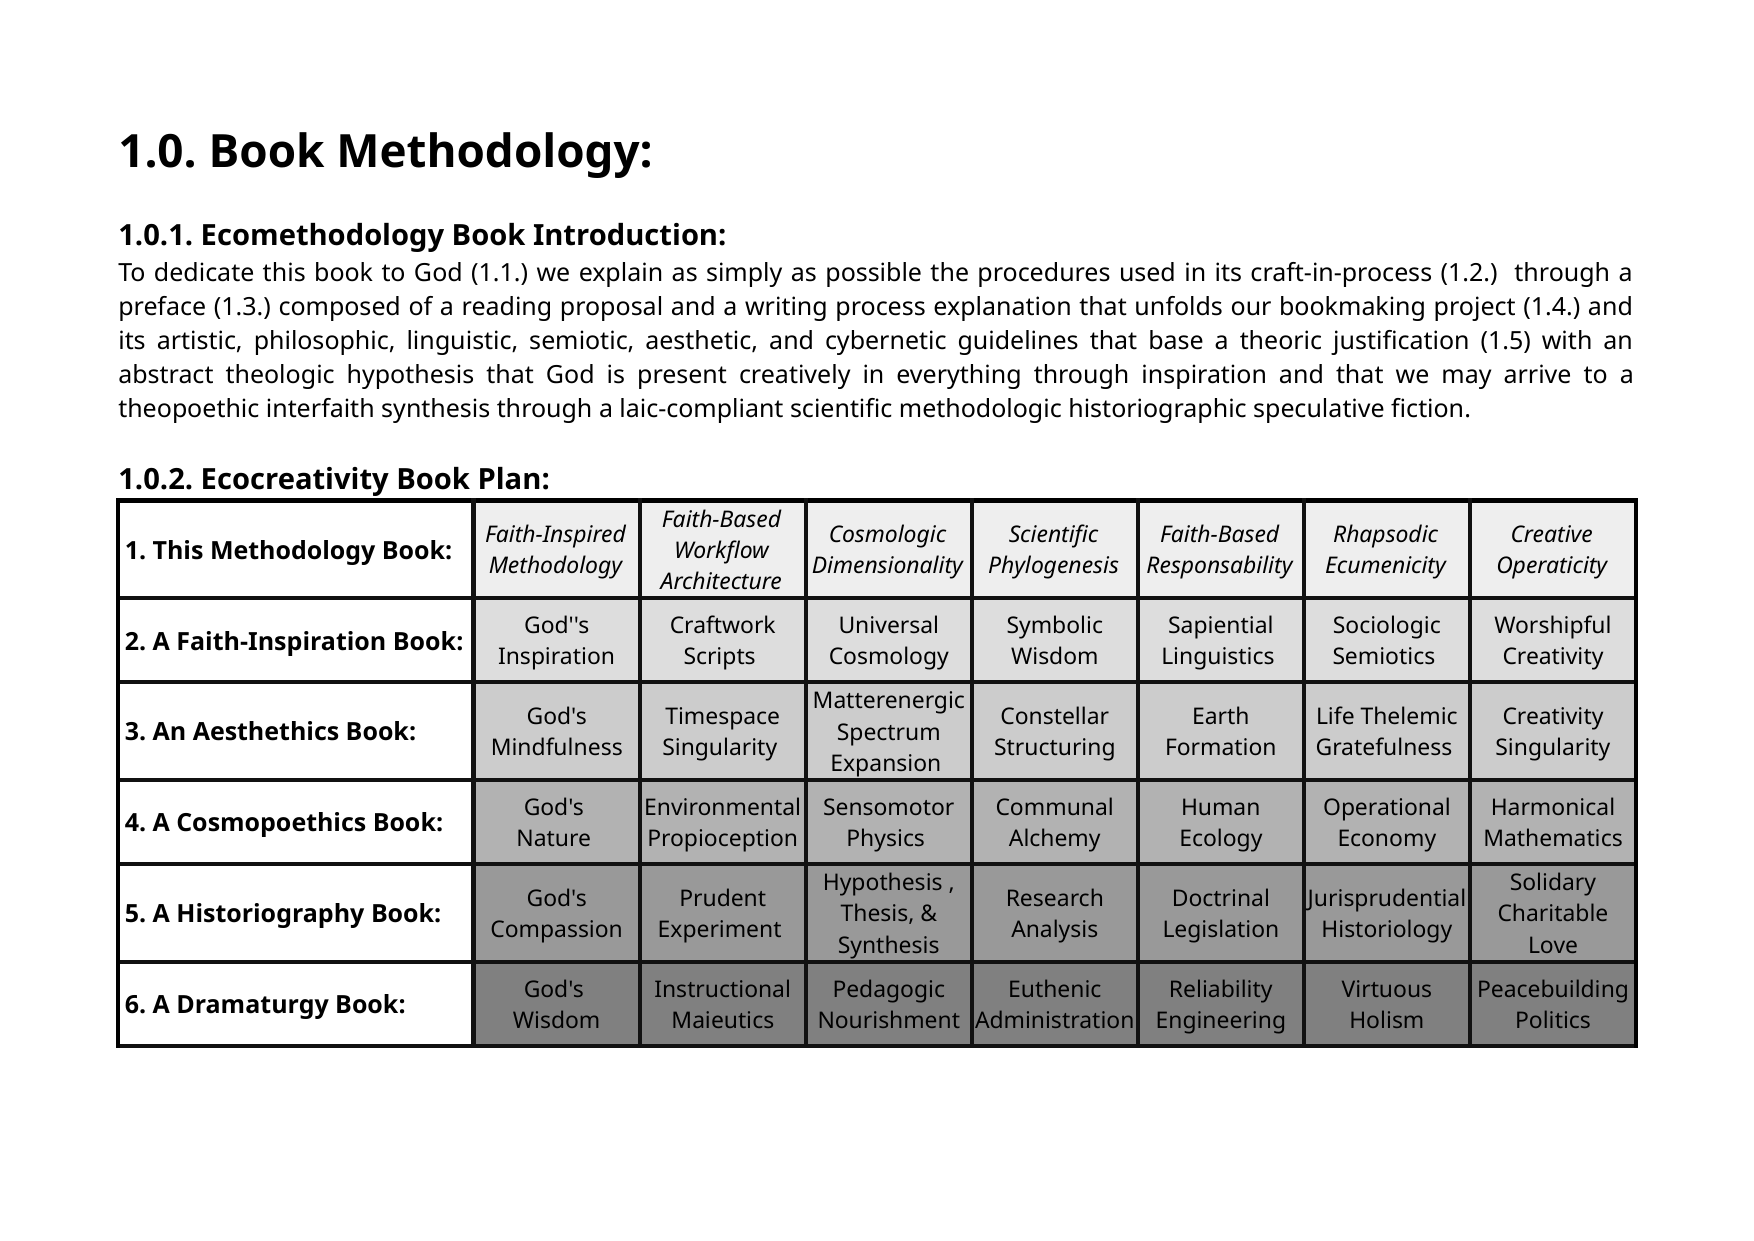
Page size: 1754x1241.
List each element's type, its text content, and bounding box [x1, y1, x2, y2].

table_cell Harmonical Mathematics [1472, 782, 1634, 862]
table_cell Craftwork Scripts [642, 600, 804, 680]
table_cell Instructional Maieutics [642, 964, 804, 1044]
table_cell Sociologic Semiotics [1306, 600, 1468, 680]
table_cell Euthenic Administration [974, 964, 1136, 1044]
table_cell Matterenergic Spectrum Expansion [808, 684, 970, 778]
table_cell Timespace Singularity [642, 684, 804, 778]
table_cell Virtuous Holism [1306, 964, 1468, 1044]
table_cell 6. A Dramaturgy Book: [120, 964, 471, 1044]
table_cell Prudent Experiment [642, 866, 804, 960]
table_cell Research Analysis [974, 866, 1136, 960]
table_header Cosmologic Dimensionality [808, 503, 970, 596]
table_cell Doctrinal Legislation [1140, 866, 1302, 960]
table_cell Peacebuilding Politics [1472, 964, 1634, 1044]
table_cell Constellar Structuring [974, 684, 1136, 778]
table_header Rhapsodic Ecumenicity [1306, 503, 1468, 596]
table_cell Sapiential Linguistics [1140, 600, 1302, 680]
table_cell Creativity Singularity [1472, 684, 1634, 778]
table_cell Reliability Engineering [1140, 964, 1302, 1044]
table_header Creative Operaticity [1472, 503, 1634, 596]
table_header 1. This Methodology Book: [120, 503, 471, 596]
table_cell 5. A Historiography Book: [120, 866, 471, 960]
table_cell Human Ecology [1140, 782, 1302, 862]
table_cell God''s Inspiration [476, 600, 638, 680]
table_cell Life Thelemic Gratefulness [1306, 684, 1468, 778]
table_cell Jurisprudential Historiology [1306, 866, 1468, 960]
text 1.0.2. Ecocreativity Book Plan: [118, 459, 1636, 498]
table_cell Sensomotor Physics [808, 782, 970, 862]
table_cell 4. A Cosmopoethics Book: [120, 782, 471, 862]
table_header Faith-Inspired Methodology [476, 503, 638, 596]
table_cell Symbolic Wisdom [974, 600, 1136, 680]
table_cell Hypothesis , Thesis, & Synthesis [808, 866, 970, 960]
table_cell 3. An Aesthethics Book: [120, 684, 471, 778]
text 1.0.1. Ecomethodology Book Introduction: [118, 214, 1636, 254]
table_cell Operational Economy [1306, 782, 1468, 862]
text 1.0. Book Methodology: [118, 118, 1636, 181]
table_cell Earth Formation [1140, 684, 1302, 778]
table_cell God's Mindfulness [476, 684, 638, 778]
table_cell Pedagogic Nourishment [808, 964, 970, 1044]
table_cell Solidary Charitable Love [1472, 866, 1634, 960]
table_header Scientific Phylogenesis [974, 503, 1136, 596]
table_cell God's Wisdom [476, 964, 638, 1044]
table_cell God's Compassion [476, 866, 638, 960]
table_cell Communal Alchemy [974, 782, 1136, 862]
table_cell 2. A Faith-Inspiration Book: [120, 600, 471, 680]
table_header Faith-Based Responsability [1140, 503, 1302, 596]
text To dedicate this book to God (1.1.) we explain as simply as possible the procedures used in its craft-in-process (1.2.) through a preface (1.3.) composed of a reading proposal and a writing process explanation that unfolds our bookmaking project (1.4.) and its artistic, philosophic, linguistic, semiotic, aesthetic, and cybernetic guidelines that base a theoric justification (1.5) with an abstract theologic hypothesis that God is present creatively in everything through inspiration and that we may arrive to a theopoethic interfaith synthesis through a laic-compliant scientific methodologic historiographic speculative fiction. [118, 254, 1636, 424]
table_header Faith-Based Workflow Architecture [642, 503, 804, 596]
table_cell God's Nature [476, 782, 638, 862]
table_cell Environmental Propioception [642, 782, 804, 862]
table_cell Universal Cosmology [808, 600, 970, 680]
table_cell Worshipful Creativity [1472, 600, 1634, 680]
